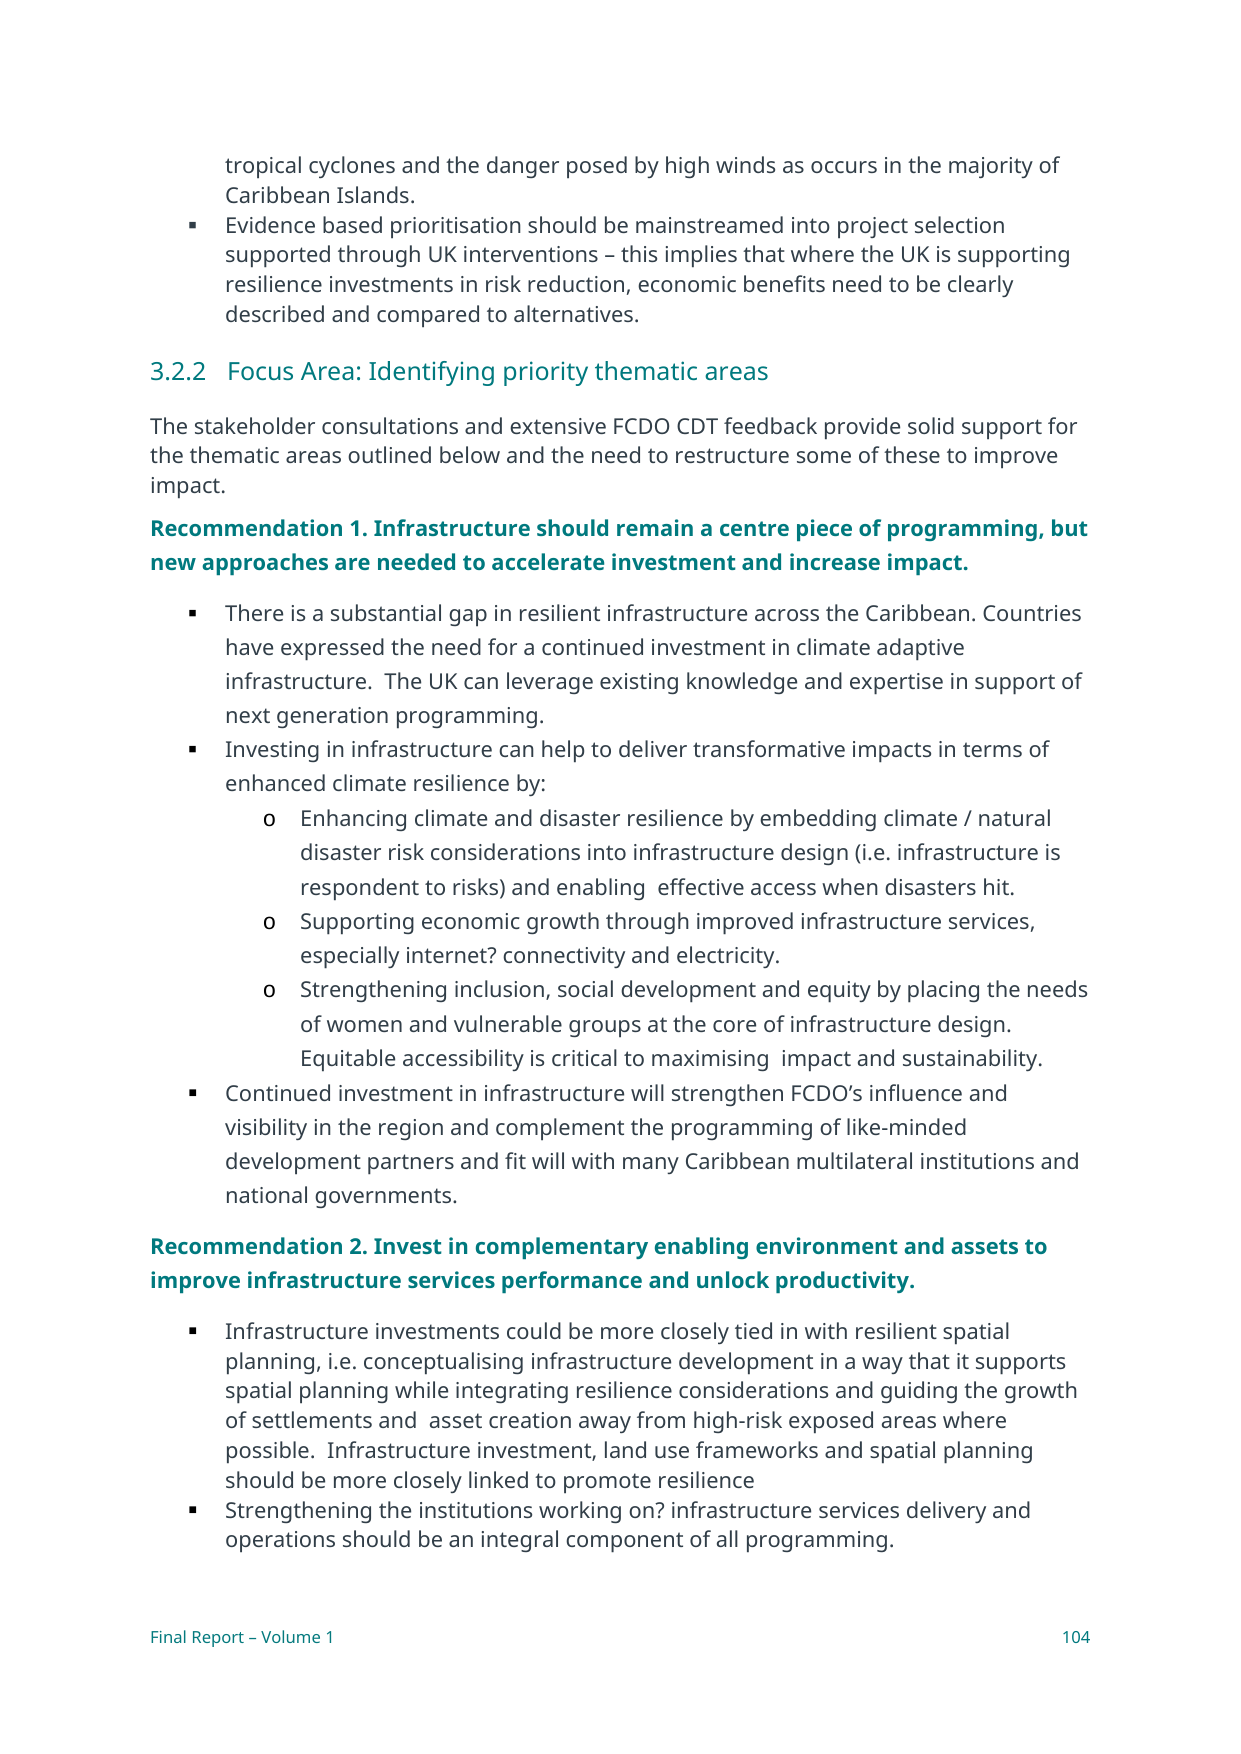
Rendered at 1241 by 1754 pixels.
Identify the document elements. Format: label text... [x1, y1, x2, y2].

list tropical cyclones and the danger posed by high winds as occurs in the majority of Caribbean Islands. [187, 150, 1090, 209]
list Strengthening the institutions working on? infrastructure services delivery and operations should be an integral component of all programming. [187, 1494, 1090, 1554]
list Continued investment in infrastructure will strengthen FCDO’s influence and visibility in the region and complement the programming of like-minded development partners and fit will with many Caribbean multilateral institutions and national governments. [187, 1077, 1090, 1210]
list Enhancing climate and disaster resilience by embedding climate / natural disaster risk considerations into infrastructure design (i.e. infrastructure is respondent to risks) and enabling effective access when disasters hit. [262, 803, 1090, 901]
list There is a substantial gap in resilient infrastructure across the Caribbean. Countries have expressed the need for a continued investment in climate adaptive infrastructure. The UK can leverage existing knowledge and expertise in support of next generation programming. [187, 598, 1090, 730]
list Evidence based prioritisation should be mainstreamed into project selection supported through UK interventions – this implies that where the UK is supporting resilience investments in risk reduction, economic benefits need to be clearly described and compared to alternatives. [187, 209, 1090, 329]
list Infrastructure investments could be more closely tied in with resilient spatial planning, i.e. conceptualising infrastructure development in a way that it supports spatial planning while integrating resilience considerations and guiding the growth of settlements and asset creation away from high-risk exposed areas where possible. Infrastructure investment, land use frameworks and spatial planning should be more closely linked to promote resilience [187, 1316, 1090, 1494]
text Recommendation 1. Infrastructure should remain a centre piece of programming, but new approaches are needed to accelerate investment and increase impact. [150, 513, 1090, 577]
list Strengthening inclusion, social development and equity by placing the needs of women and vulnerable groups at the core of infrastructure design. Equitable accessibility is critical to maximising impact and sustainability. [262, 974, 1090, 1073]
text Recommendation 2. Invest in complementary enabling environment and assets to improve infrastructure services performance and unlock productivity. [150, 1231, 1090, 1295]
subtitle Focus Area: Identifying priority thematic areas [150, 354, 1090, 388]
list Supporting economic growth through improved infrastructure services, especially internet? connectivity and electricity. [262, 906, 1090, 970]
list Investing in infrastructure can help to deliver transformative impacts in terms of enhanced climate resilience by: [187, 734, 1090, 798]
text The stakeholder consultations and extensive FCDO CDT feedback provide solid support for the thematic areas outlined below and the need to restructure some of these to improve impact. [150, 411, 1090, 500]
